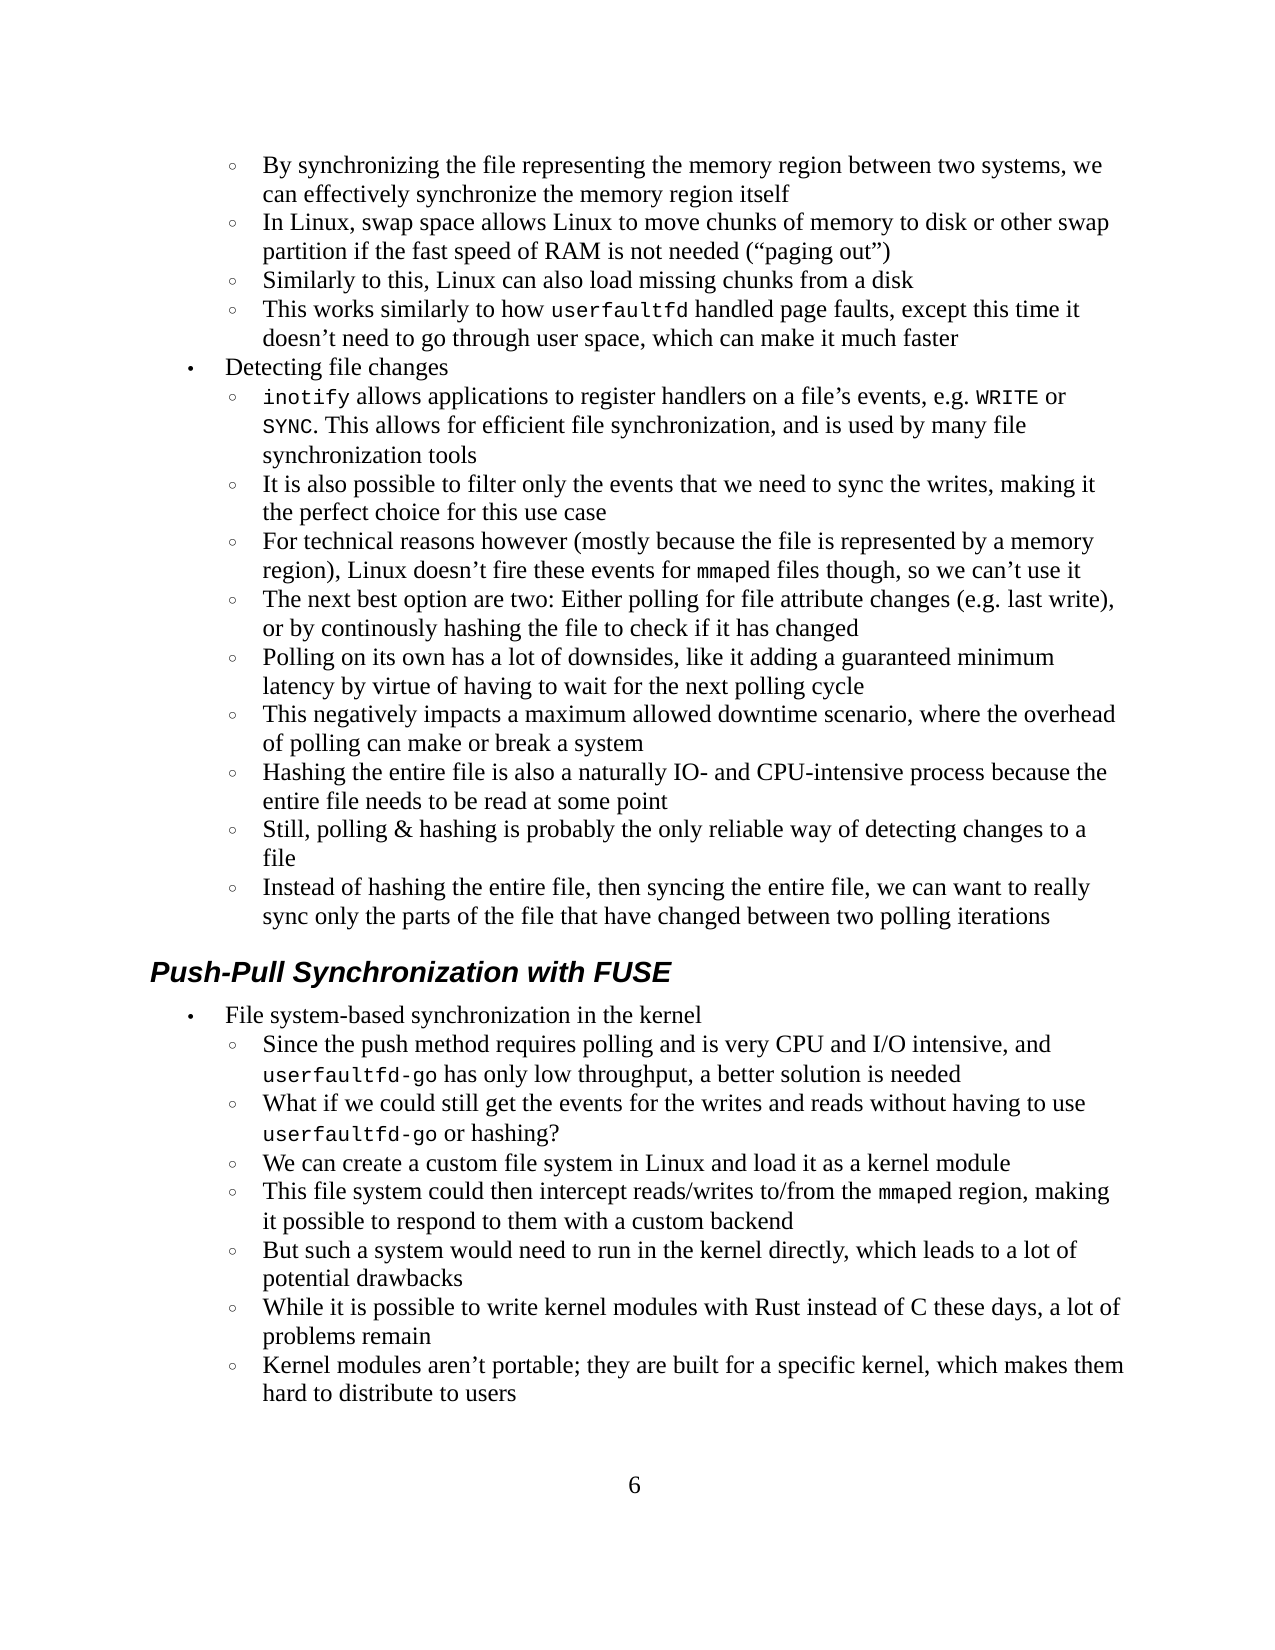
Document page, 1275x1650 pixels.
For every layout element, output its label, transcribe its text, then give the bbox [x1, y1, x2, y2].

list This works similarly to how userfaultfd handled page faults, except this time it doesn’t need to go through user space, which can make it much faster [225, 294, 1125, 352]
list We can create a custom file system in Linux and load it as a kernel module [225, 1148, 1125, 1176]
list Detecting file changes [187, 352, 1125, 381]
list Since the push method requires polling and is very CPU and I/O intensive, and userfaultfd-go has only low throughput, a better solution is needed [225, 1029, 1125, 1088]
list Kernel modules aren’t portable; they are built for a specific kernel, which makes them hard to distribute to users [225, 1350, 1125, 1407]
list Polling on its own has a lot of downsides, like it adding a guaranteed minimum latency by virtue of having to wait for the next polling cycle [225, 642, 1125, 699]
list In Linux, swap space allows Linux to move chunks of memory to disk or other swap partition if the fast speed of RAM is not needed (“paging out”) [225, 207, 1125, 265]
list But such a system would need to run in the kernel directly, which leads to a lot of potential drawbacks [225, 1235, 1125, 1292]
list Similarly to this, Linux can also load missing chunks from a disk [225, 265, 1125, 294]
list This file system could then intercept reads/writes to/from the mmaped region, making it possible to respond to them with a custom backend [225, 1176, 1125, 1235]
list File system-based synchronization in the kernel [187, 1001, 1125, 1029]
list The next best option are two: Either polling for file attribute changes (e.g. last write), or by continously hashing the file to check if it has changed [225, 584, 1125, 642]
list For technical reasons however (mostly because the file is represented by a memory region), Linux doesn’t fire these events for mmaped files though, so we can’t use it [225, 526, 1125, 584]
subtitle Push-Pull Synchronization with FUSE [150, 954, 1125, 988]
list Still, polling & hashing is probably the only reliable way of detecting changes to a file [225, 814, 1125, 872]
list Hashing the entire file is also a naturally IO- and CPU-intensive process because the entire file needs to be read at some point [225, 757, 1125, 814]
list While it is possible to write kernel modules with Rust instead of C these days, a lot of problems remain [225, 1292, 1125, 1350]
list This negatively impacts a maximum allowed downtime scenario, where the overhead of polling can make or break a system [225, 699, 1125, 757]
list What if we could still get the events for the writes and reads without having to use userfaultfd-go or hashing? [225, 1088, 1125, 1148]
list inotify allows applications to register handlers on a file’s events, e.g. WRITE or SYNC. This allows for efficient file synchronization, and is used by many file synchronization tools [225, 381, 1125, 469]
list It is also possible to filter only the events that we need to sync the writes, making it the perfect choice for this use case [225, 469, 1125, 526]
list Instead of hashing the entire file, then syncing the entire file, we can want to really sync only the parts of the file that have changed between two polling iterations [225, 872, 1125, 929]
list By synchronizing the file representing the memory region between two systems, we can effectively synchronize the memory region itself [225, 150, 1125, 207]
